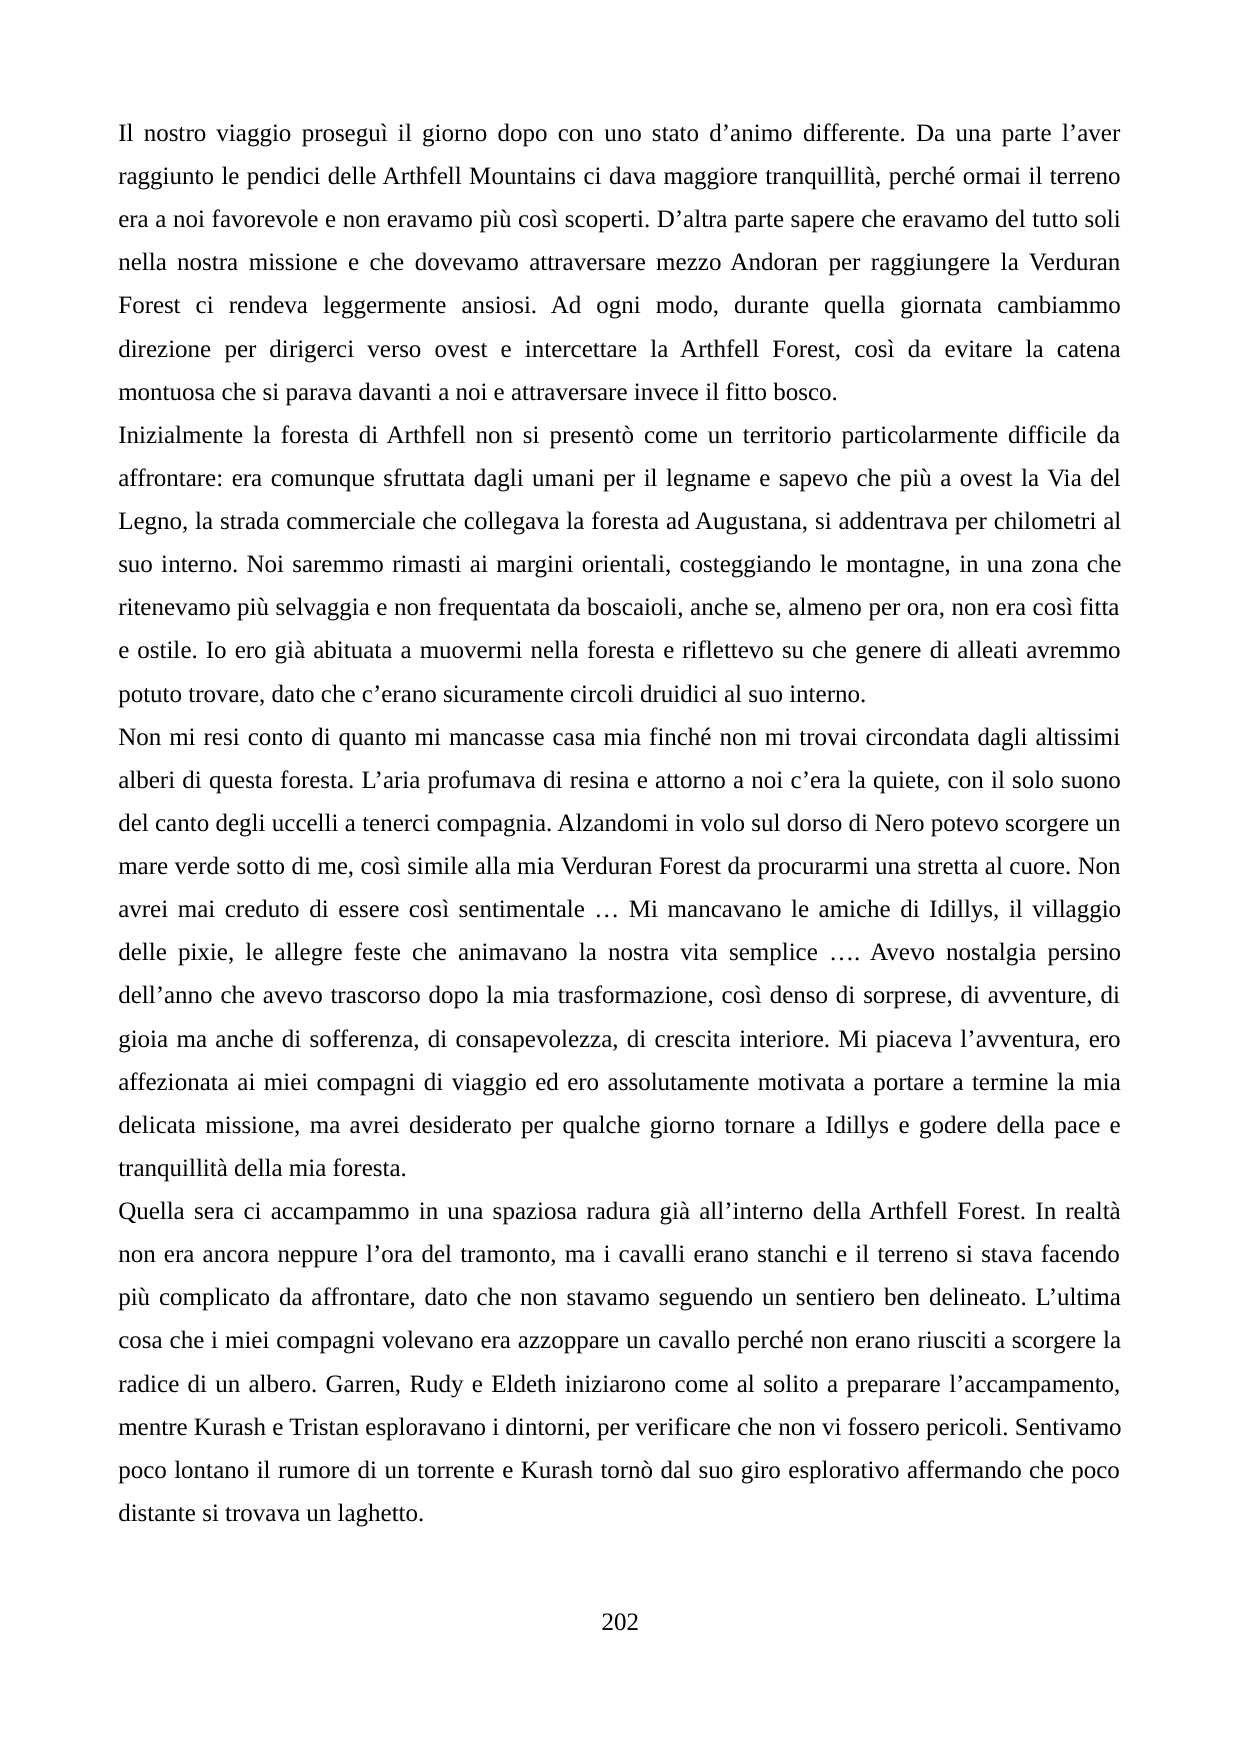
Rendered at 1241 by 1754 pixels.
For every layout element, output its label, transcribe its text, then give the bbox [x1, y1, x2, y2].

text Il nostro viaggio proseguì il giorno dopo con uno stato d’animo differente. Da una parte l’aver raggiunto le pendici delle Arthfell Mountains ci dava maggiore tranquillità, perché ormai il terreno era a noi favorevole e non eravamo più così scoperti. D’altra parte sapere che eravamo del tutto soli nella nostra missione e che dovevamo attraversare mezzo Andoran per raggiungere la Verduran Forest ci rendeva leggermente ansiosi. Ad ogni modo, durante quella giornata cambiammo direzione per dirigerci verso ovest e intercettare la Arthfell Forest, così da evitare la catena montuosa che si parava davanti a noi e attraversare invece il fitto bosco. [118, 118, 1122, 406]
text Quella sera ci accampammo in una spaziosa radura già all’interno della Arthfell Forest. In realtà non era ancora neppure l’ora del tramonto, ma i cavalli erano stanchi e il terreno si stava facendo più complicato da affrontare, dato che non stavamo seguendo un sentiero ben delineato. L’ultima cosa che i miei compagni volevano era azzoppare un cavallo perché non erano riusciti a scorgere la radice di un albero. Garren, Rudy e Eldeth iniziarono come al solito a preparare l’accampamento, mentre Kurash e Tristan esploravano i dintorni, per verificare che non vi fossero pericoli. Sentivamo poco lontano il rumore di un torrente e Kurash tornò dal suo giro esplorativo affermando che poco distante si trovava un laghetto. [118, 1196, 1122, 1527]
text Non mi resi conto di quanto mi mancasse casa mia finché non mi trovai circondata dagli altissimi alberi di questa foresta. L’aria profumava di resina e attorno a noi c’era la quiete, con il solo suono del canto degli uccelli a tenerci compagnia. Alzandomi in volo sul dorso di Nero potevo scorgere un mare verde sotto di me, così simile alla mia Verduran Forest da procurarmi una stretta al cuore. Non avrei mai creduto di essere così sentimentale … Mi mancavano le amiche di Idillys, il villaggio delle pixie, le allegre feste che animavano la nostra vita semplice …. Avevo nostalgia persino dell’anno che avevo trascorso dopo la mia trasformazione, così denso di sorprese, di avventure, di gioia ma anche di sofferenza, di consapevolezza, di crescita interiore. Mi piaceva l’avventura, ero affezionata ai miei compagni di viaggio ed ero assolutamente motivata a portare a termine la mia delicata missione, ma avrei desiderato per qualche giorno tornare a Idillys e godere della pace e tranquillità della mia foresta. [118, 722, 1122, 1182]
text Inizialmente la foresta di Arthfell non si presentò come un territorio particolarmente difficile da affrontare: era comunque sfruttata dagli umani per il legname e sapevo che più a ovest la Via del Legno, la strada commerciale che collegava la foresta ad Augustana, si addentrava per chilometri al suo interno. Noi saremmo rimasti ai margini orientali, costeggiando le montagne, in una zona che ritenevamo più selvaggia e non frequentata da boscaioli, anche se, almeno per ora, non era così fitta e ostile. Io ero già abituata a muovermi nella foresta e riflettevo su che genere di alleati avremmo potuto trovare, dato che c’erano sicuramente circoli druidici al suo interno. [118, 420, 1122, 707]
